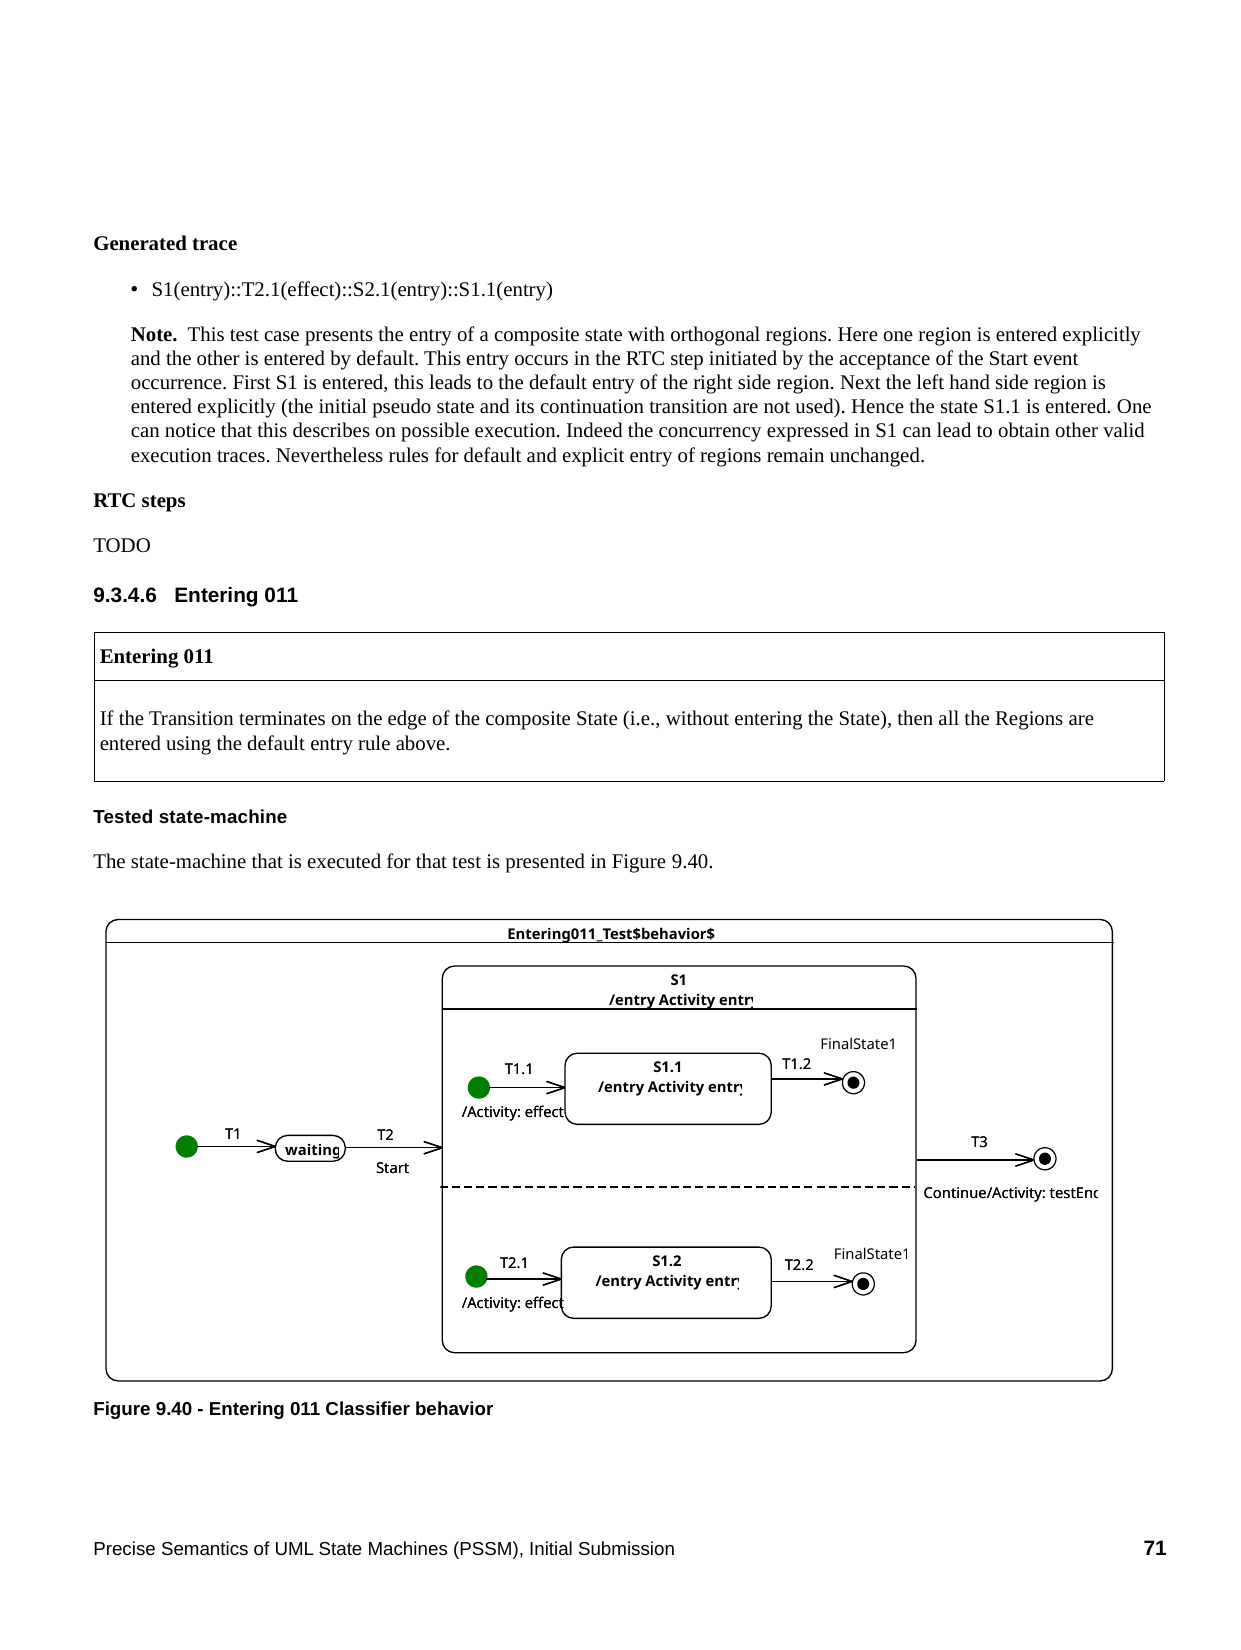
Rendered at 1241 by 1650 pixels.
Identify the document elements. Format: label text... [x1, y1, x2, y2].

text Figure 9.40 - Entering 011 Classifier behavior [93, 907, 1127, 1420]
text Generated trace [93, 231, 1164, 255]
text The state-machine that is executed for that test is presented in Figure 9.40. [93, 849, 1164, 873]
subtitle Tested state-machine [93, 806, 1164, 828]
subtitle Entering 011 [93, 582, 1164, 607]
table_header Entering 011 [95, 633, 1164, 679]
text RTC steps [93, 488, 1164, 512]
text TODO [93, 533, 1164, 557]
list S1(entry)::T2.1(effect)::S2.1(entry)::S1.1(entry) [131, 276, 1164, 301]
table_cell If the Transition terminates on the edge of the composite State (i.e., without entering the State), then all the Regions are entered using the default entry rule above. [95, 681, 1164, 781]
text Note. This test case presents the entry of a composite state with orthogonal regions. Here one region is entered explicitly and the other is entered by default. This entry occurs in the RTC step initiated by the acceptance of the Start event occurrence. First S1 is entered, this leads to the default entry of the right side region. Next the left hand side region is entered explicitly (the initial pseudo state and its continuation transition are not used). Hence the state S1.1 is entered. One can notice that this describes on possible execution. Indeed the concurrency expressed in S1 can lead to obtain other valid execution traces. Nevertheless rules for default and explicit entry of regions remain unchanged. [131, 322, 1164, 467]
